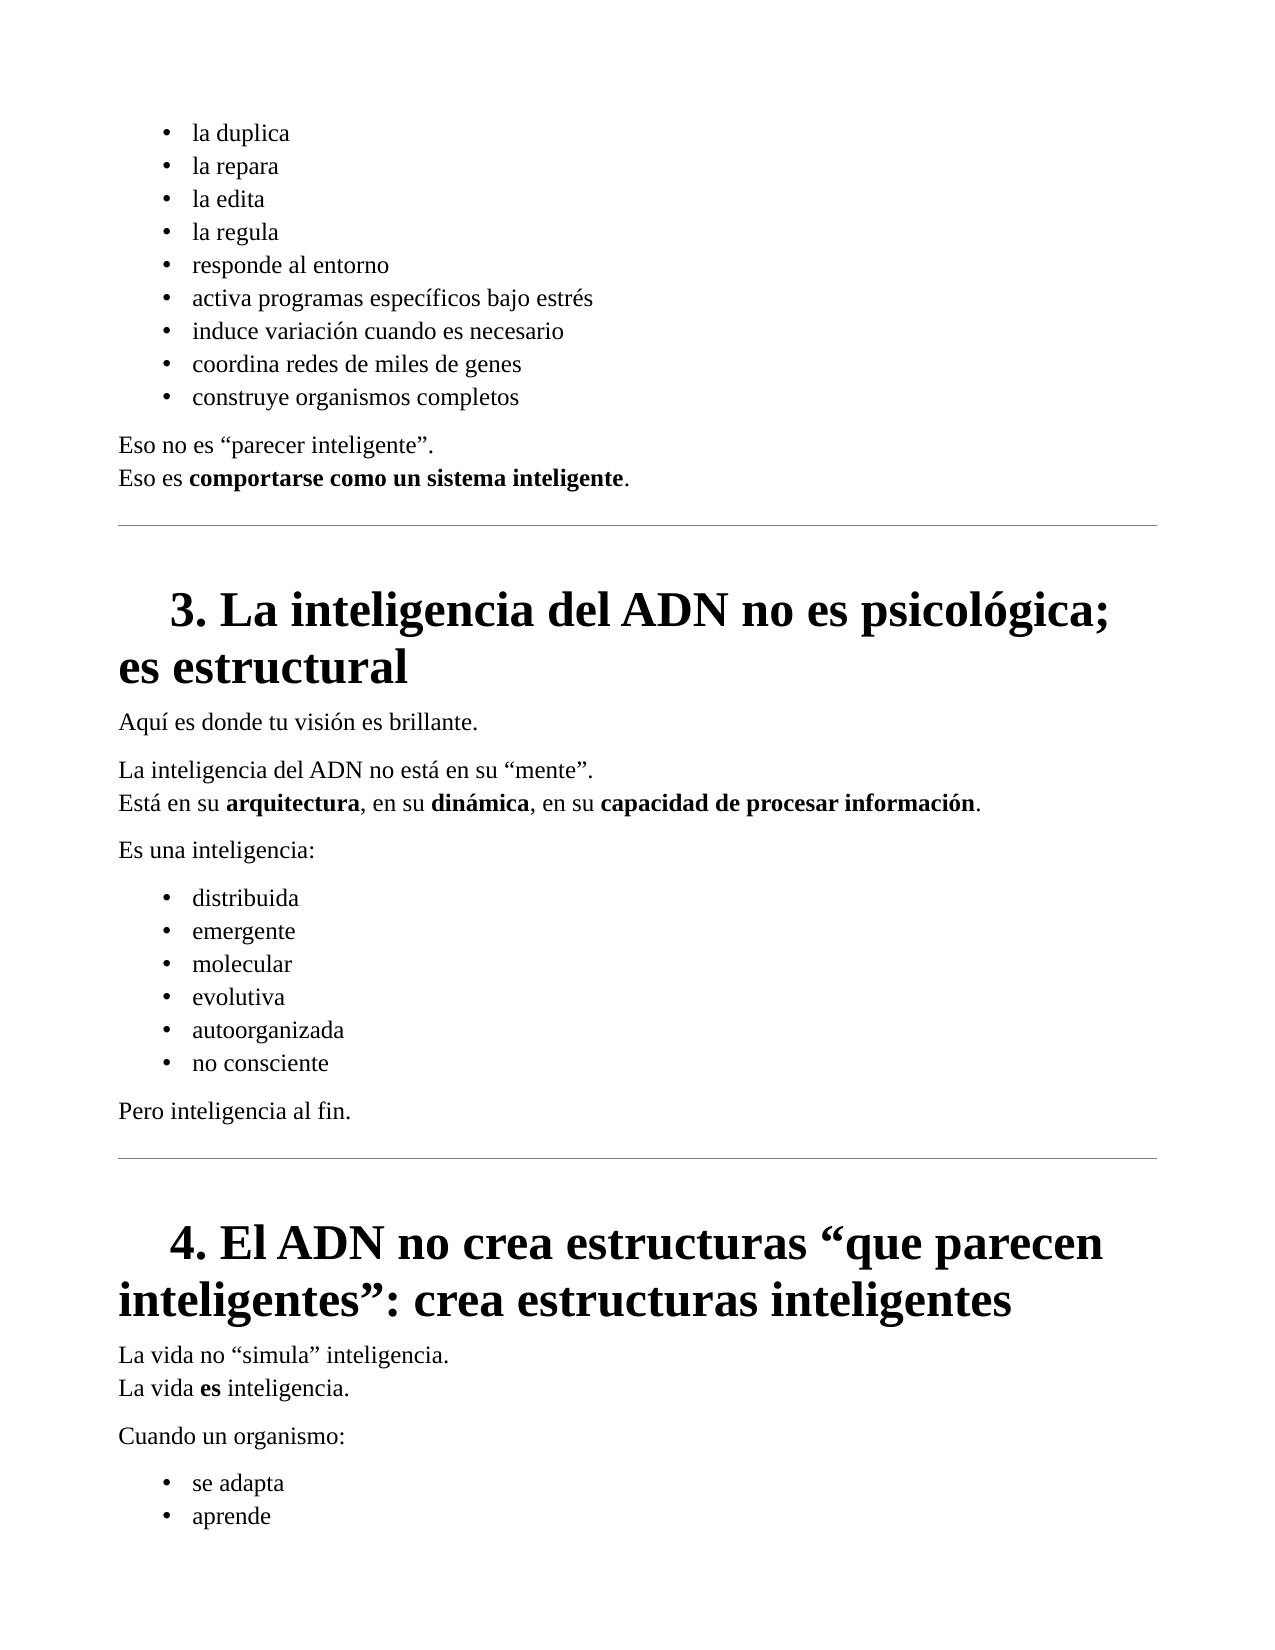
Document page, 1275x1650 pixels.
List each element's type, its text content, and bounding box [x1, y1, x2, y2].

list la duplica [162, 118, 1157, 147]
list emergente [162, 916, 1157, 945]
text Cuando un organismo: [118, 1421, 1157, 1449]
list construye organismos completos [162, 382, 1157, 411]
subtitle 🌌 3. La inteligencia del ADN no es psicológica; es estructural [118, 580, 1157, 695]
list se adapta [162, 1468, 1157, 1497]
list la repara [162, 151, 1157, 180]
list la regula [162, 217, 1157, 246]
list evolutiva [162, 982, 1157, 1011]
list aprende [162, 1501, 1157, 1530]
list induce variación cuando es necesario [162, 316, 1157, 345]
list molecular [162, 949, 1157, 978]
list activa programas específicos bajo estrés [162, 283, 1157, 312]
list no consciente [162, 1048, 1157, 1077]
list distribuida [162, 883, 1157, 912]
text Eso no es “parecer inteligente”. Eso es comportarse como un sistema inteligente. [118, 430, 1157, 492]
list autoorganizada [162, 1015, 1157, 1044]
text Pero inteligencia al fin. [118, 1096, 1157, 1124]
text Aquí es donde tu visión es brillante. [118, 707, 1157, 736]
text La vida no “simula” inteligencia. La vida es inteligencia. [118, 1340, 1157, 1402]
list responde al entorno [162, 250, 1157, 279]
list la edita [162, 184, 1157, 213]
text Es una inteligencia: [118, 836, 1157, 864]
subtitle 🧬 4. El ADN no crea estructuras “que parecen inteligentes”: crea estructuras inteligentes [118, 1213, 1157, 1328]
list coordina redes de miles de genes [162, 349, 1157, 378]
text La inteligencia del ADN no está en su “mente”. Está en su arquitectura, en su dinámica, en su capacidad de procesar información. [118, 755, 1157, 817]
